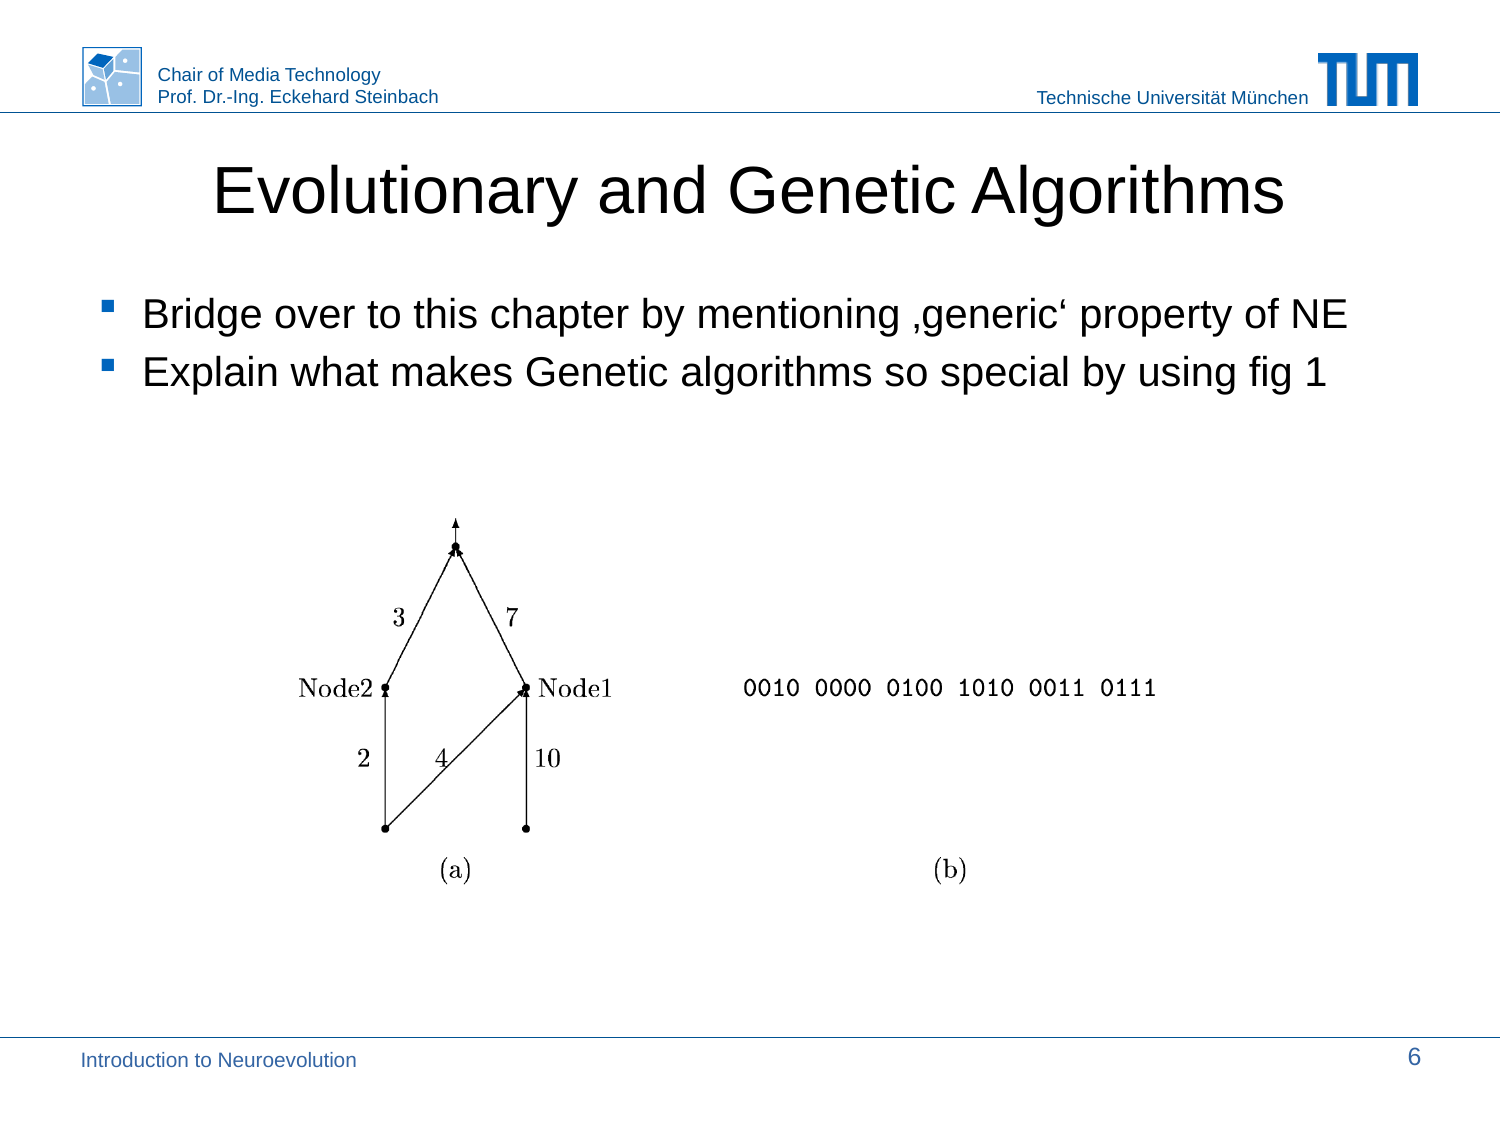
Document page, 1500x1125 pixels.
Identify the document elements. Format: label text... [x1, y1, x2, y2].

text_box [1392, 1035, 1471, 1090]
text_box Introduction to Neuroevolution [65, 1041, 406, 1081]
title Evolutionary and Genetic Algorithms [83, 139, 1417, 239]
picture [1318, 53, 1418, 106]
list Bridge over to this chapter by mentioning ‚generic‘ property of NE Explain what makes Genetic algorithms so special by using fig 1 [83, 279, 1417, 1013]
picture [297, 516, 1156, 886]
